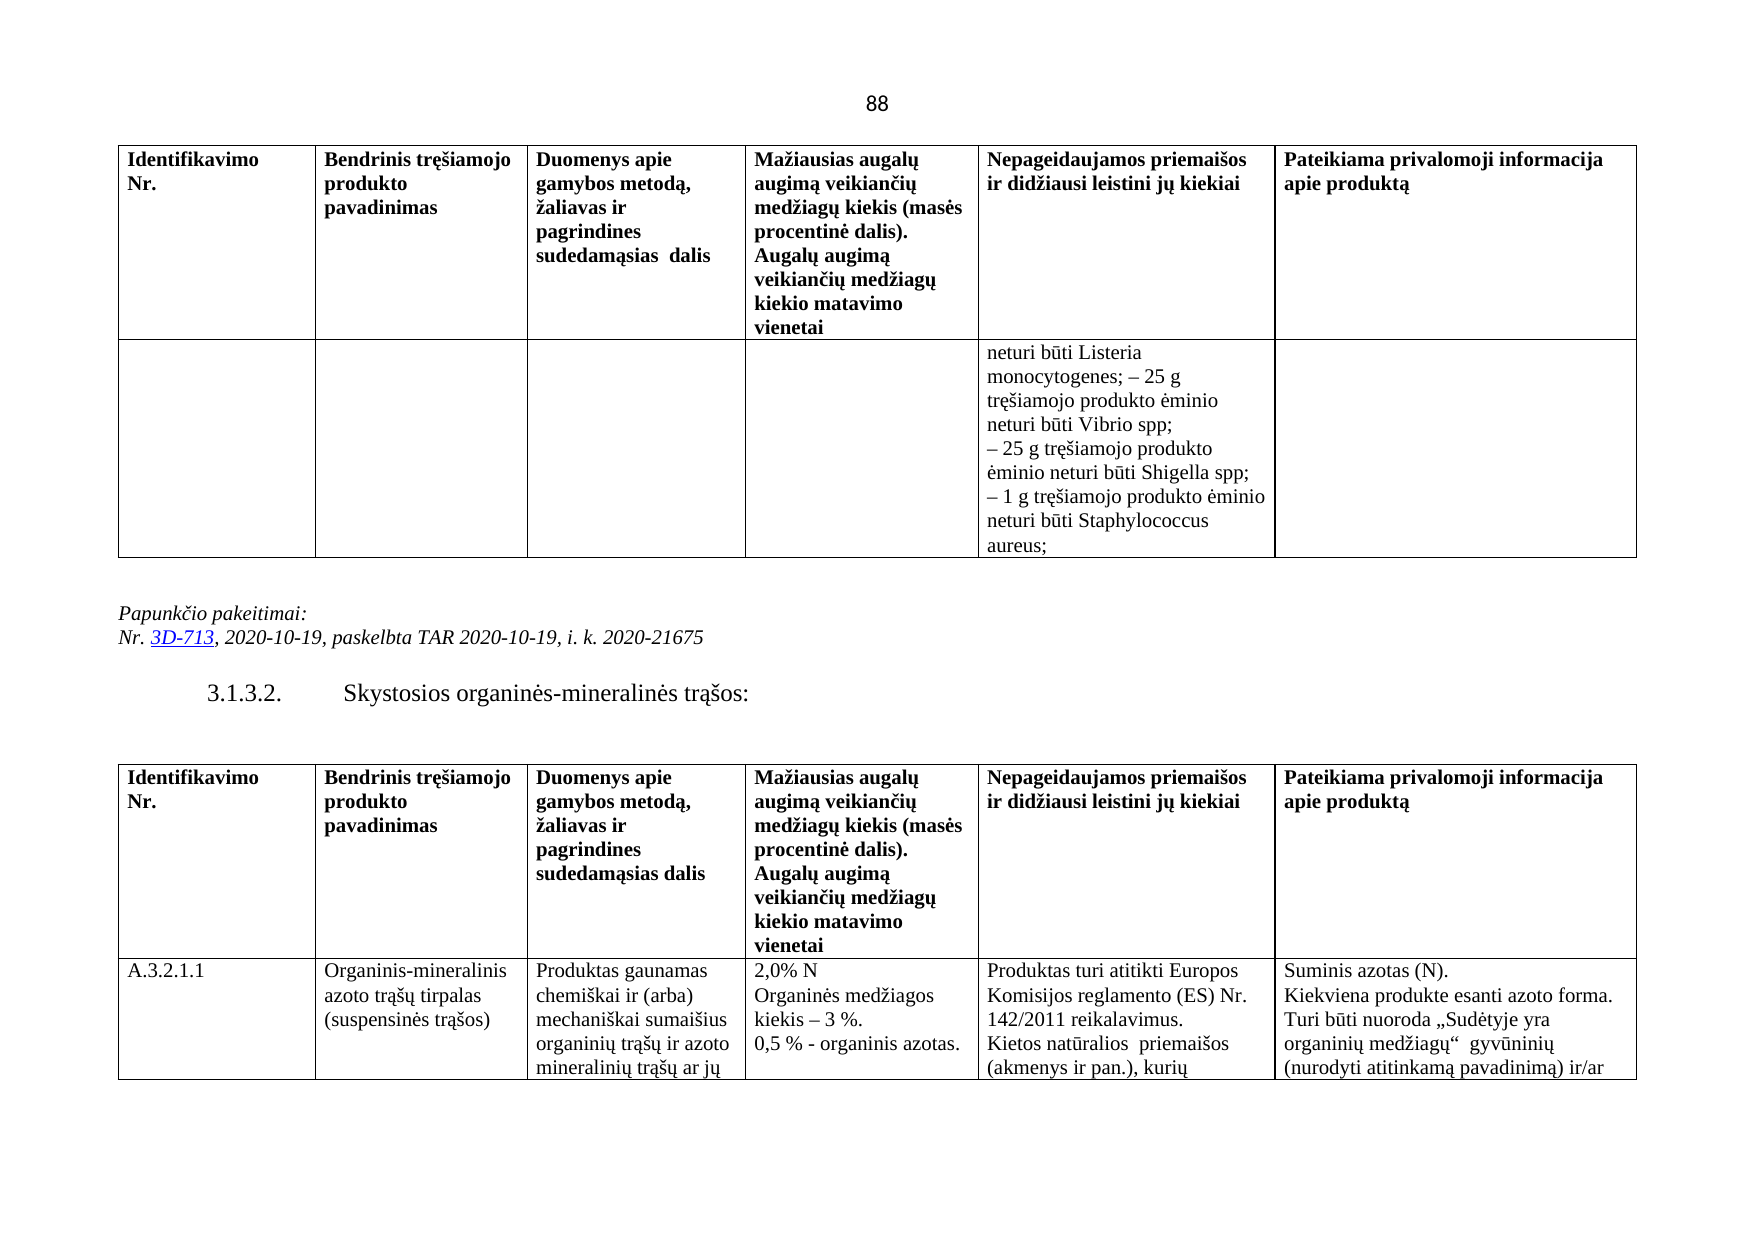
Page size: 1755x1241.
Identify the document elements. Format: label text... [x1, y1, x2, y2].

table_cell 2,0% N Organinės medžiagos kiekis – 3 %. 0,5 % - organinis azotas. [746, 959, 978, 1079]
table_cell A.3.2.1.1 [119, 959, 315, 1079]
text 3.1.3.2. Skystosios organinės-mineralinės trąšos: [193, 678, 1636, 706]
table_cell neturi būti Listeria monocytogenes; – 25 g tręšiamojo produkto ėminio neturi būti Vibrio spp; – 25 g tręšiamojo produkto ėminio neturi būti Shigella spp; – 1 g tręšiamojo produkto ėminio neturi būti Staphylococcus aureus; [979, 340, 1274, 557]
table_cell Produktas gaunamas chemiškai ir (arba) mechaniškai sumaišius organinių trąšų ir azoto mineralinių trąšų ar jų [528, 959, 745, 1079]
table_header Bendrinis tręšiamojo produkto pavadinimas [316, 146, 527, 339]
table_cell [746, 340, 978, 557]
table_header Nepageidaujamos priemaišos ir didžiausi leistini jų kiekiai [979, 765, 1274, 957]
table_cell Organinis-mineralinis azoto trąšų tirpalas (suspensinės trąšos) [316, 959, 527, 1079]
table_header Mažiausias augalų augimą veikiančių medžiagų kiekis (masės procentinė dalis). Augalų augimą veikiančių medžiagų kiekio matavimo vienetai [746, 146, 978, 339]
text Nr. 3D-713, 2020-10-19, paskelbta TAR 2020-10-19, i. k. 2020-21675 [118, 625, 1636, 649]
table_header Bendrinis tręšiamojo produkto pavadinimas [316, 765, 527, 957]
table_cell [528, 340, 745, 557]
table_header Nepageidaujamos priemaišos ir didžiausi leistini jų kiekiai [979, 146, 1274, 339]
table_header Mažiausias augalų augimą veikiančių medžiagų kiekis (masės procentinė dalis). Augalų augimą veikiančių medžiagų kiekio matavimo vienetai [746, 765, 978, 957]
text Papunkčio pakeitimai: [118, 601, 1636, 625]
table_header Duomenys apie gamybos metodą, žaliavas ir pagrindines sudedamąsias dalis [528, 146, 745, 339]
table_cell Produktas turi atitikti Europos Komisijos reglamento (ES) Nr. 142/2011 reikalavimus. Kietos natūralios priemaišos (akmenys ir pan.), kurių [979, 959, 1274, 1079]
table_cell [119, 340, 315, 557]
table_header Identifikavimo Nr. [119, 146, 315, 339]
table_header Pateikiama privalomoji informacija apie produktą [1276, 146, 1636, 339]
table_cell Suminis azotas (N). Kiekviena produkte esanti azoto forma. Turi būti nuoroda „Sudėtyje yra organinių medžiagų“ gyvūninių (nurodyti atitinkamą pavadinimą) ir/ar [1276, 959, 1636, 1079]
table_header Duomenys apie gamybos metodą, žaliavas ir pagrindines sudedamąsias dalis [528, 765, 745, 957]
table_header Pateikiama privalomoji informacija apie produktą [1276, 765, 1636, 957]
table_cell [1276, 340, 1636, 557]
table_header Identifikavimo Nr. [119, 765, 315, 957]
table_cell [316, 340, 527, 557]
